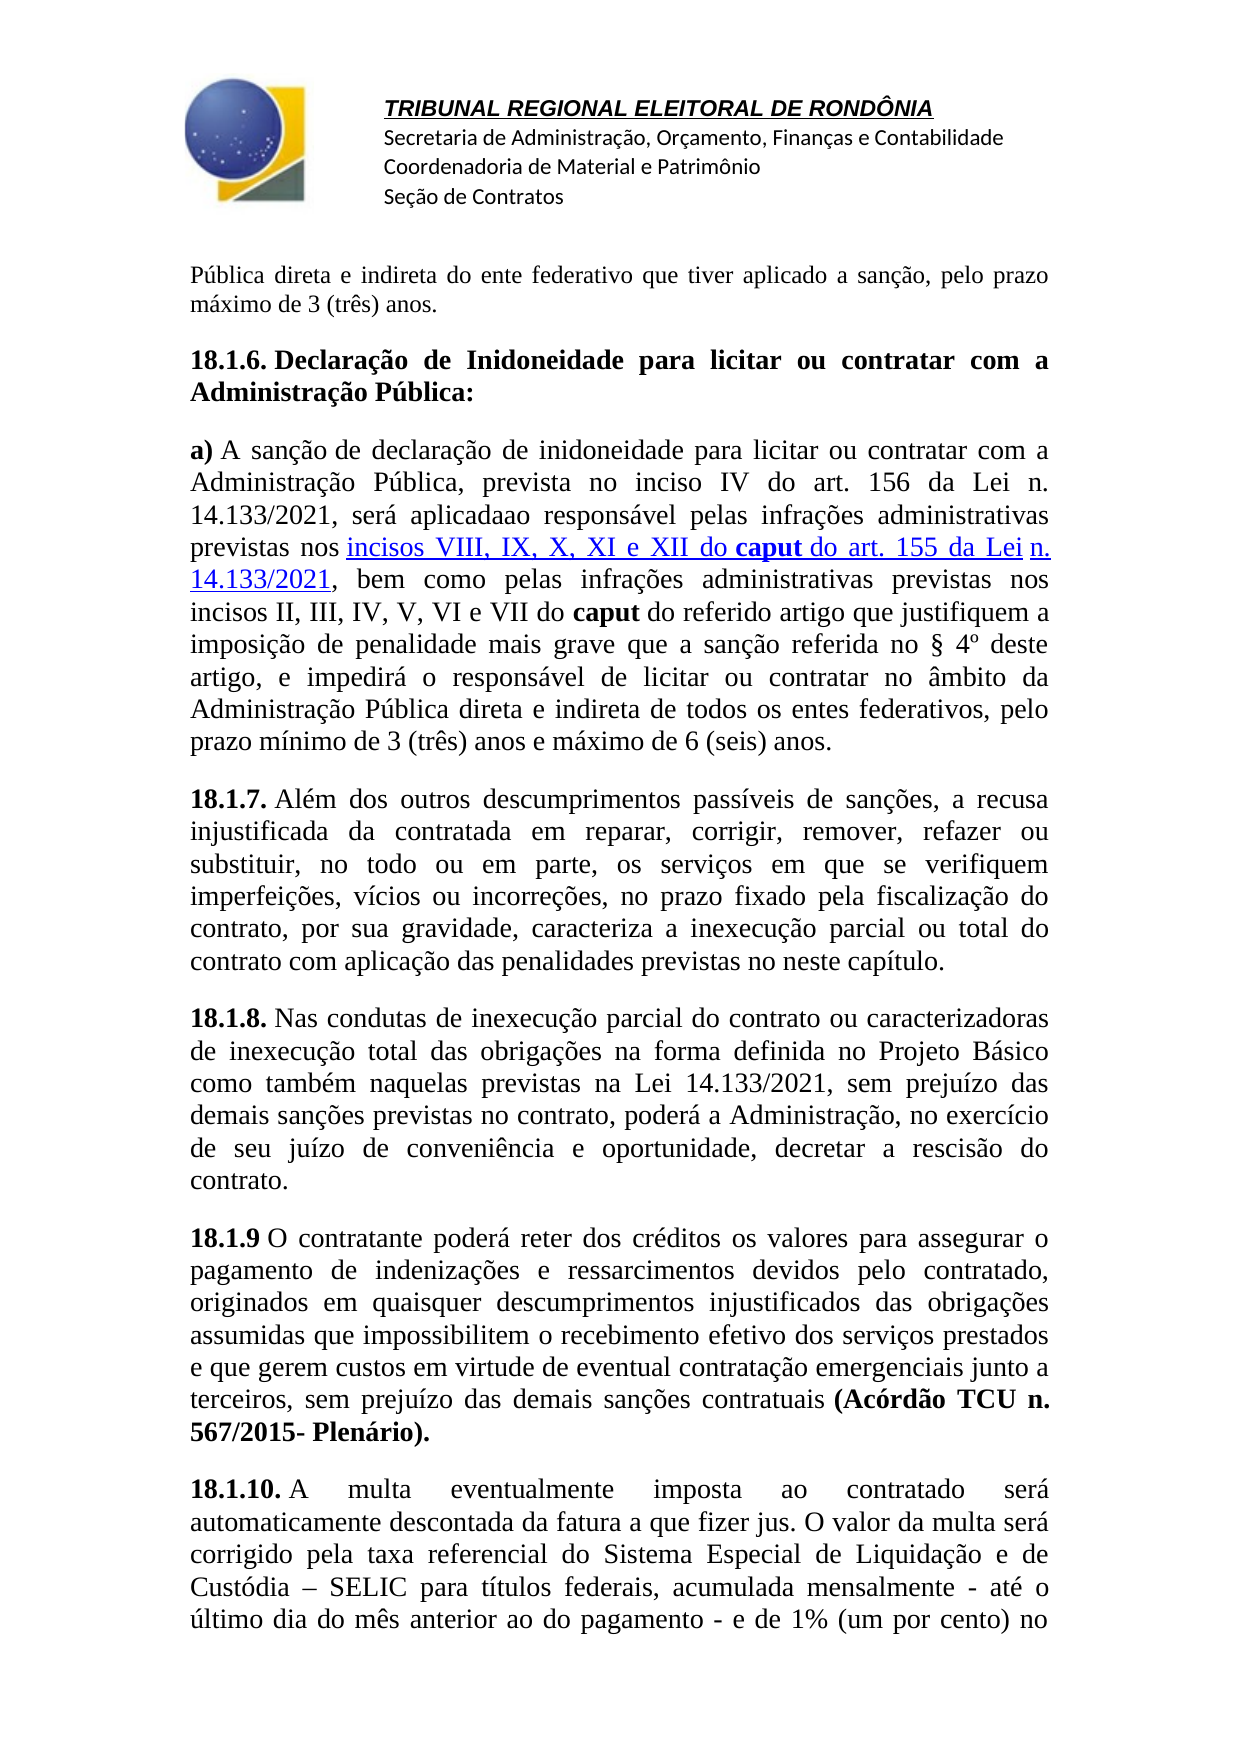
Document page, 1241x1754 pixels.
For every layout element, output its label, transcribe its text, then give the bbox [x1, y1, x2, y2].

text 18.1.8. Nas condutas de inexecução parcial do contrato ou caracterizadoras de inexecução total das obrigações na forma definida no Projeto Básico como também naquelas previstas na Lei 14.133/2021, sem prejuízo das demais sanções previstas no contrato, poderá a Administração, no exercício de seu juízo de conveniência e oportunidade, decretar a rescisão do contrato. [190, 1001, 1051, 1196]
text 18.1.7. Além dos outros descumprimentos passíveis de sanções, a recusa injustificada da contratada em reparar, corrigir, remover, refazer ou substituir, no todo ou em parte, os serviços em que se verifiquem imperfeições, vícios ou incorreções, no prazo fixado pela fiscalização do contrato, por sua gravidade, caracteriza a inexecução parcial ou total do contrato com aplicação das penalidades previstas no neste capítulo. [190, 782, 1051, 976]
text 18.1.10. A multa eventualmente imposta ao contratado será automaticamente descontada da fatura a que fizer jus. O valor da multa será corrigido pela taxa referencial do Sistema Especial de Liquidação e de Custódia – SELIC para títulos federais, acumulada mensalmente - até o último dia do mês anterior ao do pagamento - e de 1% (um por cento) no [190, 1472, 1051, 1634]
text Pública direta e indireta do ente federativo que tiver aplicado a sanção, pelo prazo máximo de 3 (três) anos. [190, 261, 1051, 318]
text 18.1.9 O contratante poderá reter dos créditos os valores para assegurar o pagamento de indenizações e ressarcimentos devidos pelo contratado, originados em quaisquer descumprimentos injustificados das obrigações assumidas que impossibilitem o recebimento efetivo dos serviços prestados e que gerem custos em virtude de eventual contratação emergenciais junto a terceiros, sem prejuízo das demais sanções contratuais (Acórdão TCU n. 567/2015- Plenário). [190, 1221, 1051, 1447]
text 18.1.6. Declaração de Inidoneidade para licitar ou contratar com a Administração Pública: [190, 343, 1051, 408]
text a) A sanção de declaração de inidoneidade para licitar ou contratar com a Administração Pública, prevista no inciso IV do art. 156 da Lei n. 14.133/2021, será aplicadaao responsável pelas infrações administrativas previstas nos incisos VIII, IX, X, XI e XII do caput do art. 155 da Lei n. 14.133/2021, bem como pelas infrações administrativas previstas nos incisos II, III, IV, V, VI e VII do caput do referido artigo que justifiquem a imposição de penalidade mais grave que a sanção referida no § 4º deste artigo, e impedirá o responsável de licitar ou contratar no âmbito da Administração Pública direta e indireta de todos os entes federativos, pelo prazo mínimo de 3 (três) anos e máximo de 6 (seis) anos. [190, 433, 1051, 757]
